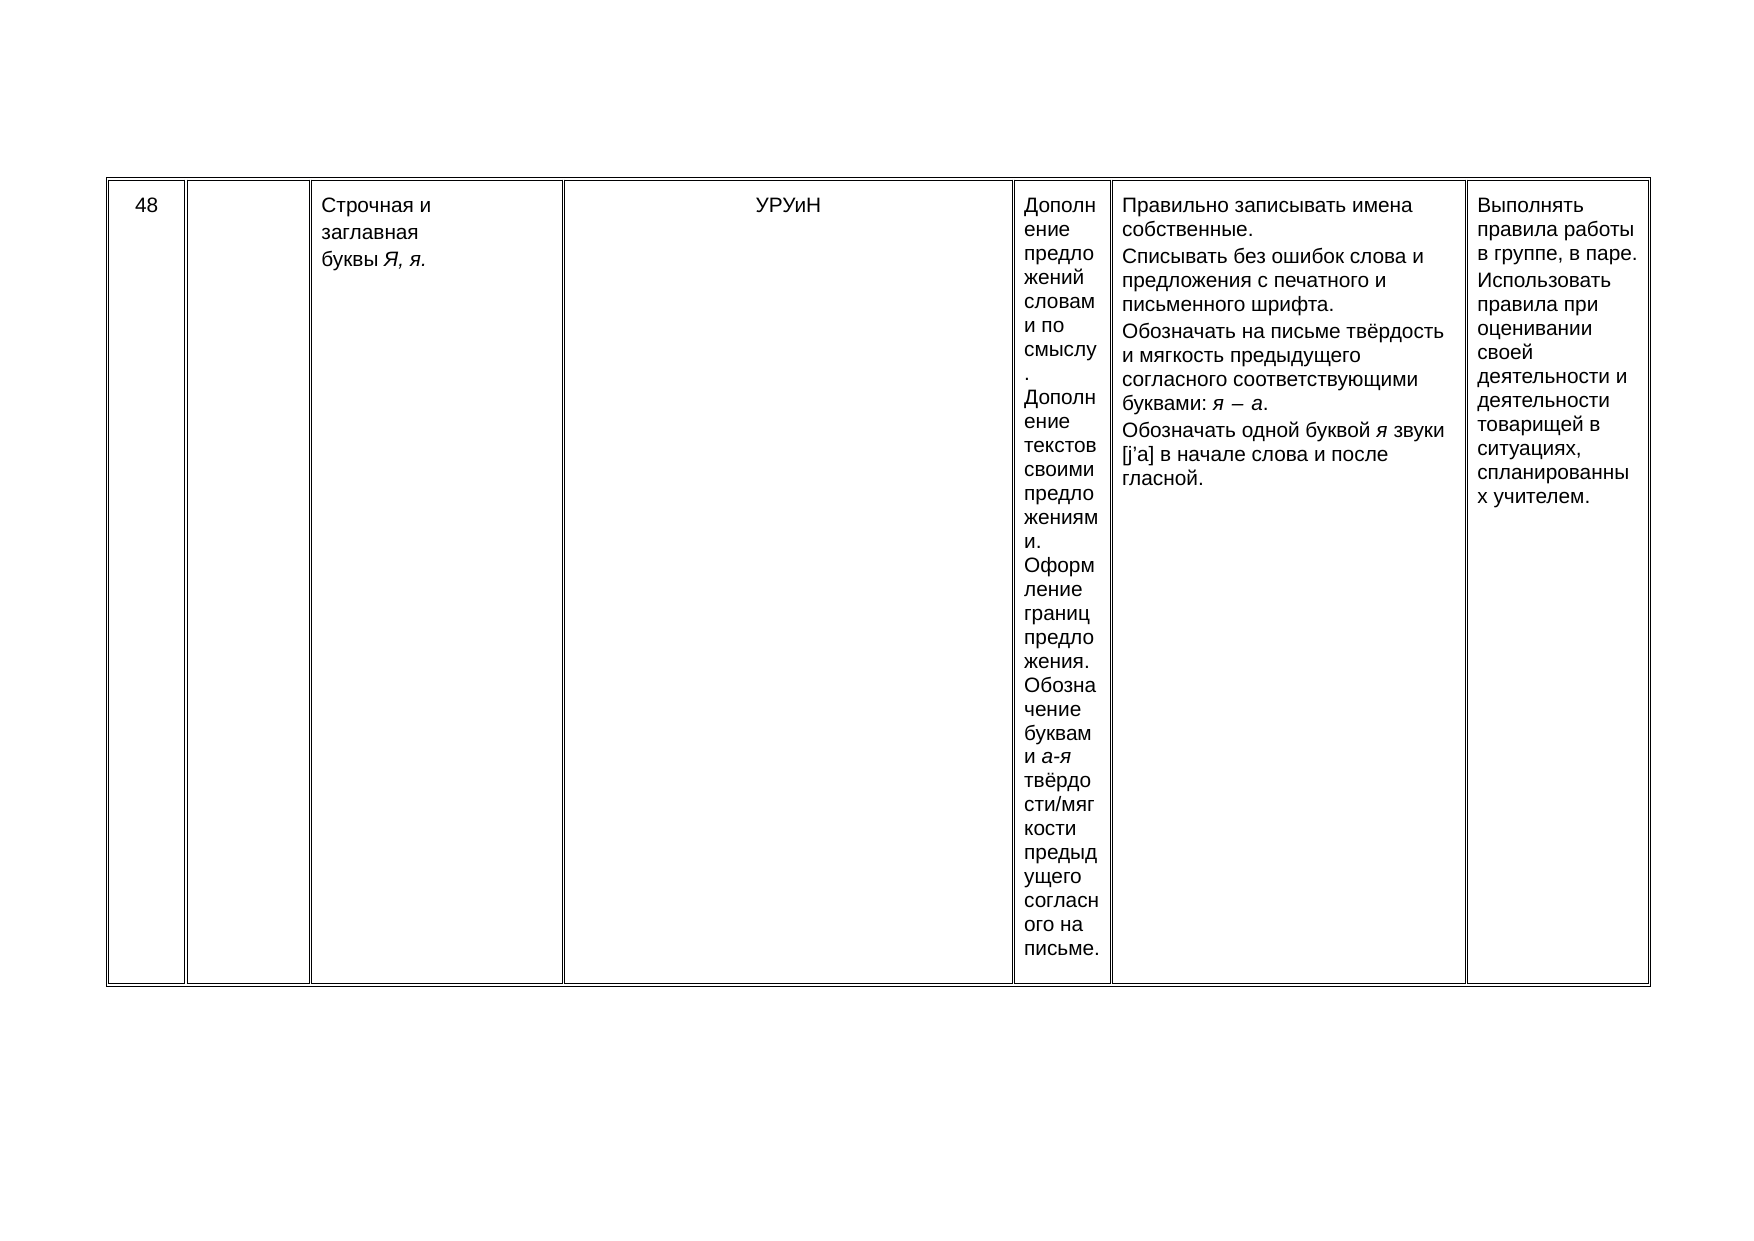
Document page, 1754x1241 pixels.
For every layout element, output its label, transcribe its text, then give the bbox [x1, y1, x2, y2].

table_cell 48 [109, 181, 184, 983]
table_cell [188, 181, 309, 983]
table_cell УРУиН [565, 181, 1012, 983]
table_cell Строчная и заглавная буквы Я, я. [312, 181, 562, 983]
table_cell Дополнение предложений словами по смыслу. Дополнение текстов своими предложениями. Оформление границ предложения. Обозначение буквами а-я твёрдости/мягкости предыдущего согласного на письме. [1015, 181, 1110, 983]
table_cell Правильно записывать имена собственные. Списывать без ошибок слова и предложения с печатного и письменного шрифта. Обозначать на письме твёрдость и мягкость предыдущего согласного соответствующими буквами: я – а. Обозначать одной буквой я звуки [j’а] в начале слова и после гласной. [1113, 181, 1465, 983]
table_cell Выполнять правила работы в группе, в паре. Использовать правила при оценивании своей деятельности и деятельности товарищей в ситуациях, спланированных учителем. [1468, 181, 1648, 983]
